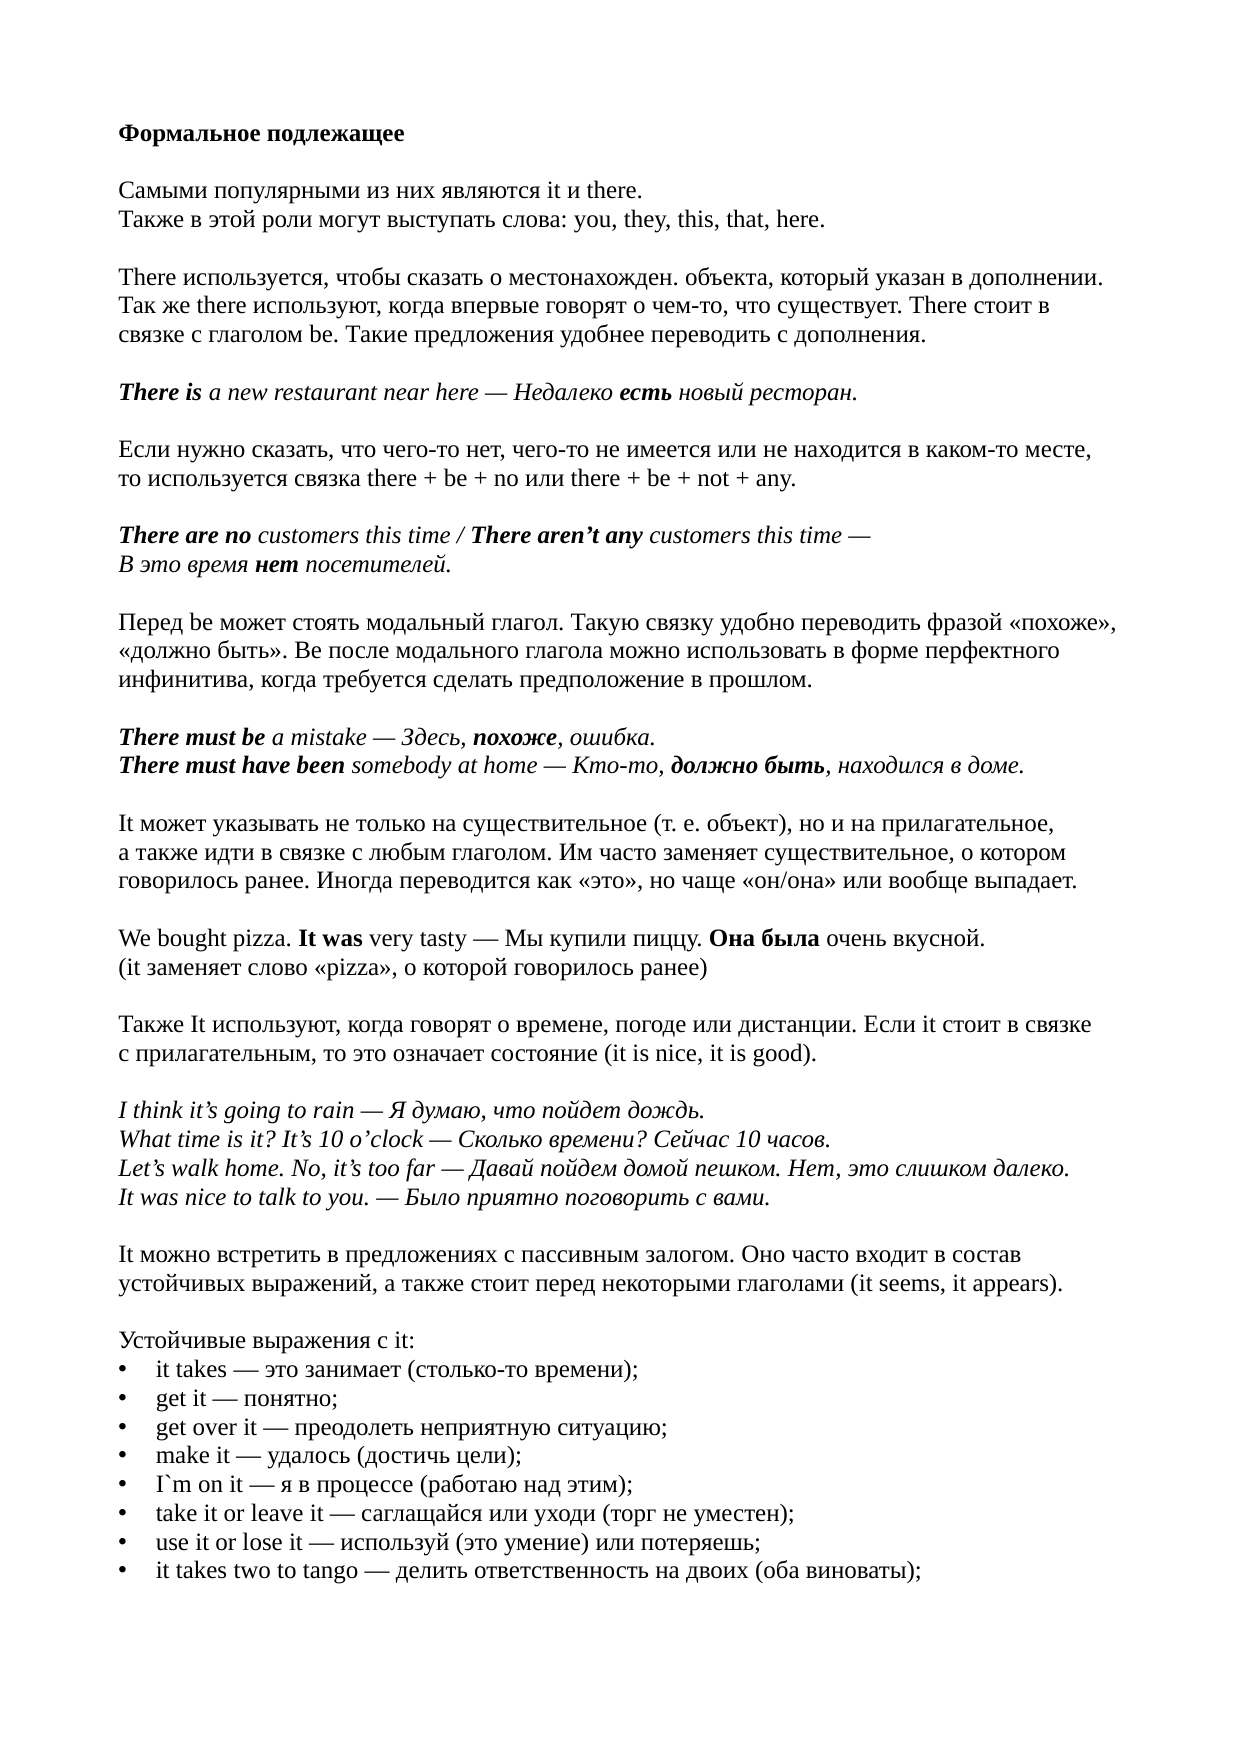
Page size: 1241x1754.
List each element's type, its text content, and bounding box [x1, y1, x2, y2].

list it takes two to tango — делить ответственность на двоих (оба виноваты); [118, 1556, 1122, 1584]
text Самыми популярными из них являются it и there. [118, 176, 1122, 204]
text There must have been somebody at home — Кто-то, должно быть, находился в доме. [118, 751, 1122, 779]
text I think it’s going to rain — Я думаю, что пойдет дождь. [118, 1096, 1122, 1124]
text It was nice to talk to you. — Было приятно поговорить с вами. [118, 1182, 1122, 1211]
list use it or lose it — используй (это умение) или потеряешь; [118, 1527, 1122, 1556]
text Формальное подлежащее [118, 118, 1122, 147]
text (it заменяет слово «pizza», о которой говорилось ранее) [118, 952, 1122, 981]
text а также идти в связке с любым глаголом. Им часто заменяет существительное, о котором говорилось ранее. Иногда переводится как «это», но чаще «он/она» или вообще выпадает. [118, 837, 1122, 894]
text Устойчивые выражения с it: [118, 1326, 1122, 1354]
text Let’s walk home. No, it’s too far — Давай пойдем домой пешком. Нет, это слишком далеко. [118, 1153, 1122, 1182]
text We bought pizza. It was very tasty — Мы купили пиццу. Она была очень вкусной. [118, 923, 1122, 952]
text Если нужно сказать, что чего-то нет, чего-то не имеется или не находится в каком-то месте, [118, 434, 1122, 463]
list it takes — это занимает (столько-то времени); [118, 1354, 1122, 1383]
list get it — понятно; [118, 1383, 1122, 1412]
text There are no customers this time / There aren’t any customers this time — [118, 521, 1122, 549]
list take it or leave it — саглащайся или уходи (торг не уместен); [118, 1498, 1122, 1527]
text It может указывать не только на существительное (т. е. объект), но и на прилагательное, [118, 808, 1122, 837]
text Перед be может стоять модальный глагол. Такую связку удобно переводить фразой «похоже», «должно быть». Be после модального глагола можно использовать в форме перфектного инфинитива, когда требуется сделать предположение в прошлом. [118, 607, 1122, 693]
text Также It используют, когда говорят о времене, погоде или дистанции. Если it стоит в связке [118, 1009, 1122, 1038]
text Также в этой роли могут выступать слова: you, they, this, that, here. [118, 204, 1122, 233]
text There must be a mistake — Здесь, похоже, ошибка. [118, 722, 1122, 751]
text What time is it? It’s 10 o’clock — Сколько времени? Сейчас 10 часов. [118, 1124, 1122, 1153]
list I`m on it — я в процессе (работаю над этим); [118, 1469, 1122, 1498]
text There is a new restaurant near here — Недалеко есть новый ресторан. [118, 377, 1122, 406]
text с прилагательным, то это означает состояние (it is nice, it is good). [118, 1038, 1122, 1067]
list get over it — преодолеть неприятную ситуацию; [118, 1412, 1122, 1441]
text В это время нет посетителей. [118, 549, 1122, 578]
text It можно встретить в предложениях с пассивным залогом. Оно часто входит в состав устойчивых выражений, а также стоит перед некоторыми глаголами (it seems, it appears). [118, 1239, 1122, 1297]
list make it — удалось (достичь цели); [118, 1441, 1122, 1469]
text то используется связка there + be + no или there + be + not + any. [118, 463, 1122, 492]
text There используется, чтобы сказать о местонахожден. объекта, который указан в дополнении. Так же there используют, когда впервые говорят о чем-то, что существует. There стоит в связке с глаголом be. Такие предложения удобнее переводить с дополнения. [118, 262, 1122, 348]
